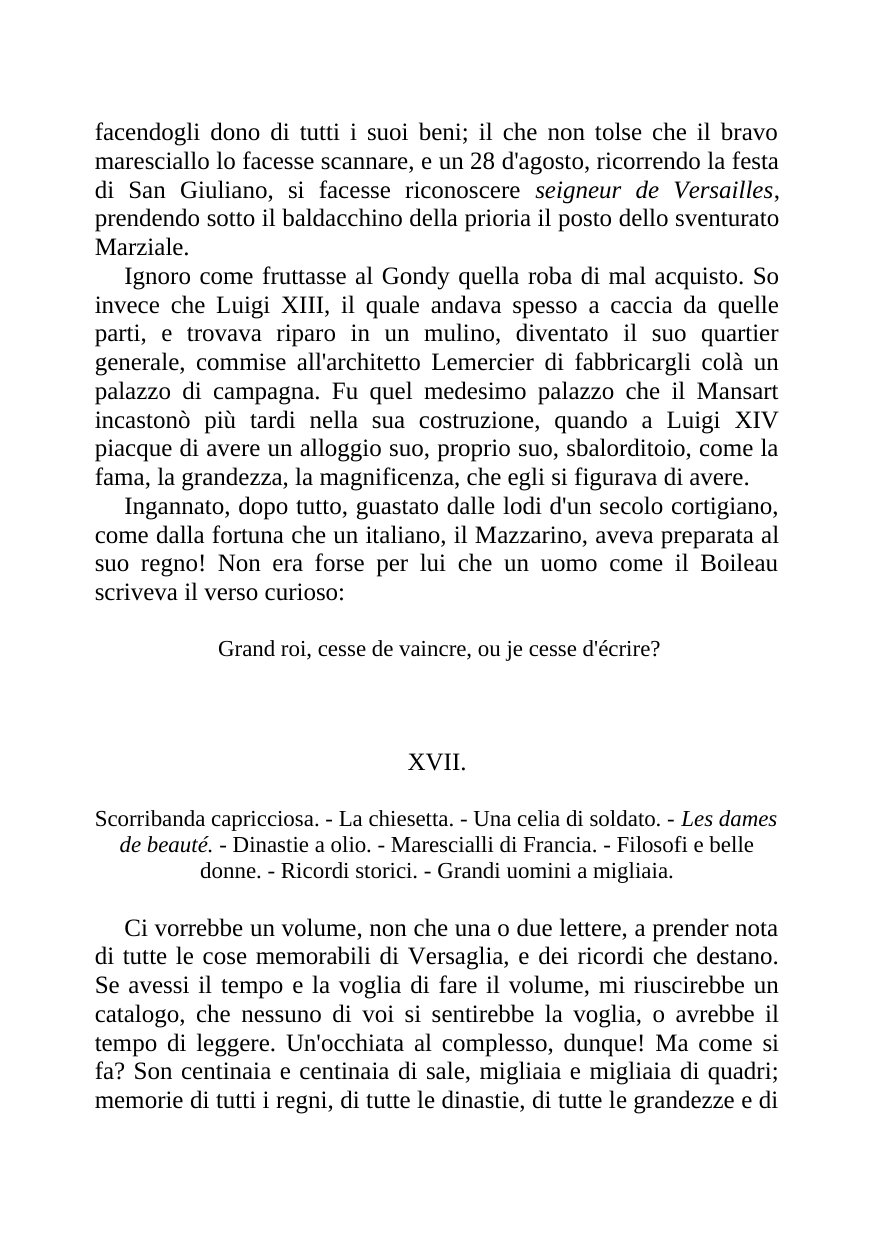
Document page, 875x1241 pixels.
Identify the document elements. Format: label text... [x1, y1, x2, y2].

text Ingannato, dopo tutto, guastato dalle lodi d'un secolo cortigiano, come dalla fortuna che un italiano, il Mazzarino, aveva preparata al suo regno! Non era forse per lui che un uomo come il Boileau scriveva il verso curioso: [94, 491, 779, 606]
text Ci vorrebbe un volume, non che una o due lettere, a prender nota di tutte le cose memorabili di Versaglia, e dei ricordi che destano. Se avessi il tempo e la voglia di fare il volume, mi riuscirebbe un catalogo, che nessuno di voi si sentirebbe la voglia, o avrebbe il tempo di leggere. Un'occhiata al complesso, dunque! Ma come si fa? Son centinaia e centinaia di sale, migliaia e migliaia di quadri; memorie di tutti i regni, di tutte le dinastie, di tutte le grandezze e di [94, 913, 779, 1114]
text facendogli dono di tutti i suoi beni; il che non tolse che il bravo maresciallo lo facesse scannare, e un 28 d'agosto, ricorrendo la festa di San Giuliano, si facesse riconoscere seigneur de Versailles, prendendo sotto il baldacchino della prioria il posto dello sventurato Marziale. [94, 117, 779, 261]
text Ignoro come fruttasse al Gondy quella roba di mal acquisto. So invece che Luigi XIII, il quale andava spesso a caccia da quelle parti, e trovava riparo in un mulino, diventato il suo quartier generale, commise all'architetto Lemercier di fabbricargli colà un palazzo di campagna. Fu quel medesimo palazzo che il Mansart incastonò più tardi nella sua costruzione, quando a Luigi XIV piacque di avere un alloggio suo, proprio suo, sbalorditoio, come la fama, la grandezza, la magnificenza, che egli si figurava di avere. [94, 261, 779, 491]
text Grand roi, cesse de vaincre, ou je cesse d'écrire? [188, 635, 779, 661]
text Scorribanda capricciosa. - La chiesetta. - Una celia di soldato. - Les dames de beauté. - Dinastie a olio. - Marescialli di Francia. - Filosofi e belle donne. - Ricordi storici. - Grandi uomini a migliaia. [94, 805, 779, 884]
text XVII. [94, 747, 779, 776]
